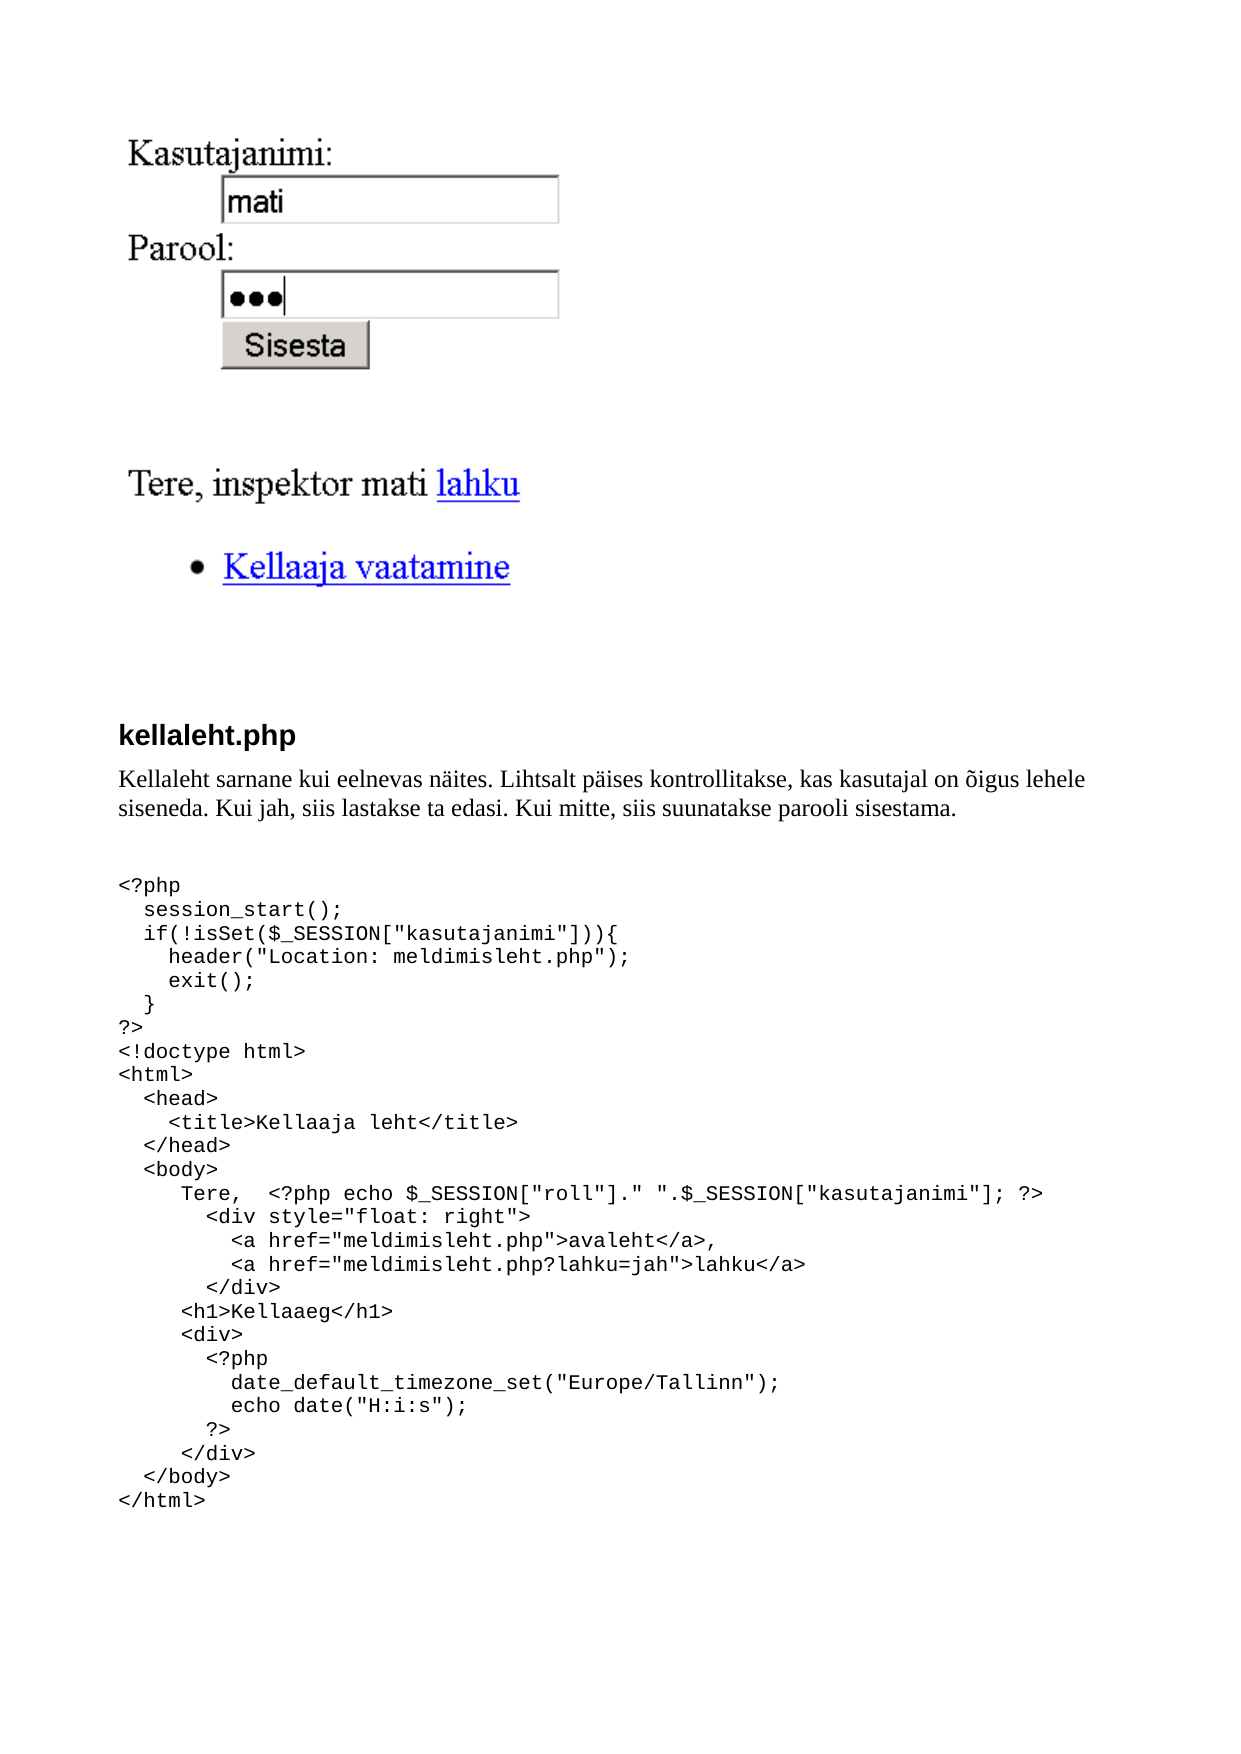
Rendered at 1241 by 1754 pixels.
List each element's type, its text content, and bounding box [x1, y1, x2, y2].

text <?php [118, 875, 1122, 899]
text ?> [118, 1419, 1122, 1443]
text if(!isSet($_SESSION["kasutajanimi"])){ [118, 922, 1122, 946]
text } [118, 993, 1122, 1017]
text <html> [118, 1064, 1122, 1088]
text </body> [118, 1466, 1122, 1490]
text </html> [118, 1490, 1122, 1514]
text Tere, <?php echo $_SESSION["roll"]." ".$_SESSION["kasutajanimi"]; ?> [118, 1183, 1122, 1206]
text </div> [118, 1443, 1122, 1466]
text <title>Kellaaja leht</title> [118, 1112, 1122, 1135]
text echo date("H:i:s"); [118, 1395, 1122, 1419]
text <body> [118, 1159, 1122, 1183]
text <!doctype html> [118, 1041, 1122, 1064]
text <div style="float: right"> [118, 1206, 1122, 1230]
text session_start(); [118, 899, 1122, 922]
text date_default_timezone_set("Europe/Tallinn"); [118, 1372, 1122, 1395]
text exit(); [118, 970, 1122, 993]
text <?php [118, 1348, 1122, 1372]
text ?> [118, 1017, 1122, 1041]
text header("Location: meldimisleht.php"); [118, 946, 1122, 970]
text <h1>Kellaaeg</h1> [118, 1301, 1122, 1324]
text </div> [118, 1277, 1122, 1301]
text Kellaleht sarnane kui eelnevas näites. Lihtsalt päises kontrollitakse, kas kasutajal on õigus lehele siseneda. Kui jah, siis lastakse ta edasi. Kui mitte, siis suunatakse parooli sisestama. [118, 764, 1122, 821]
text <a href="meldimisleht.php?lahku=jah">lahku</a> [118, 1253, 1122, 1277]
subtitle kellaleht.php [118, 718, 1122, 751]
text <a href="meldimisleht.php">avaleht</a>, [118, 1230, 1122, 1253]
text </head> [118, 1135, 1122, 1159]
text <head> [118, 1088, 1122, 1112]
text <div> [118, 1324, 1122, 1348]
